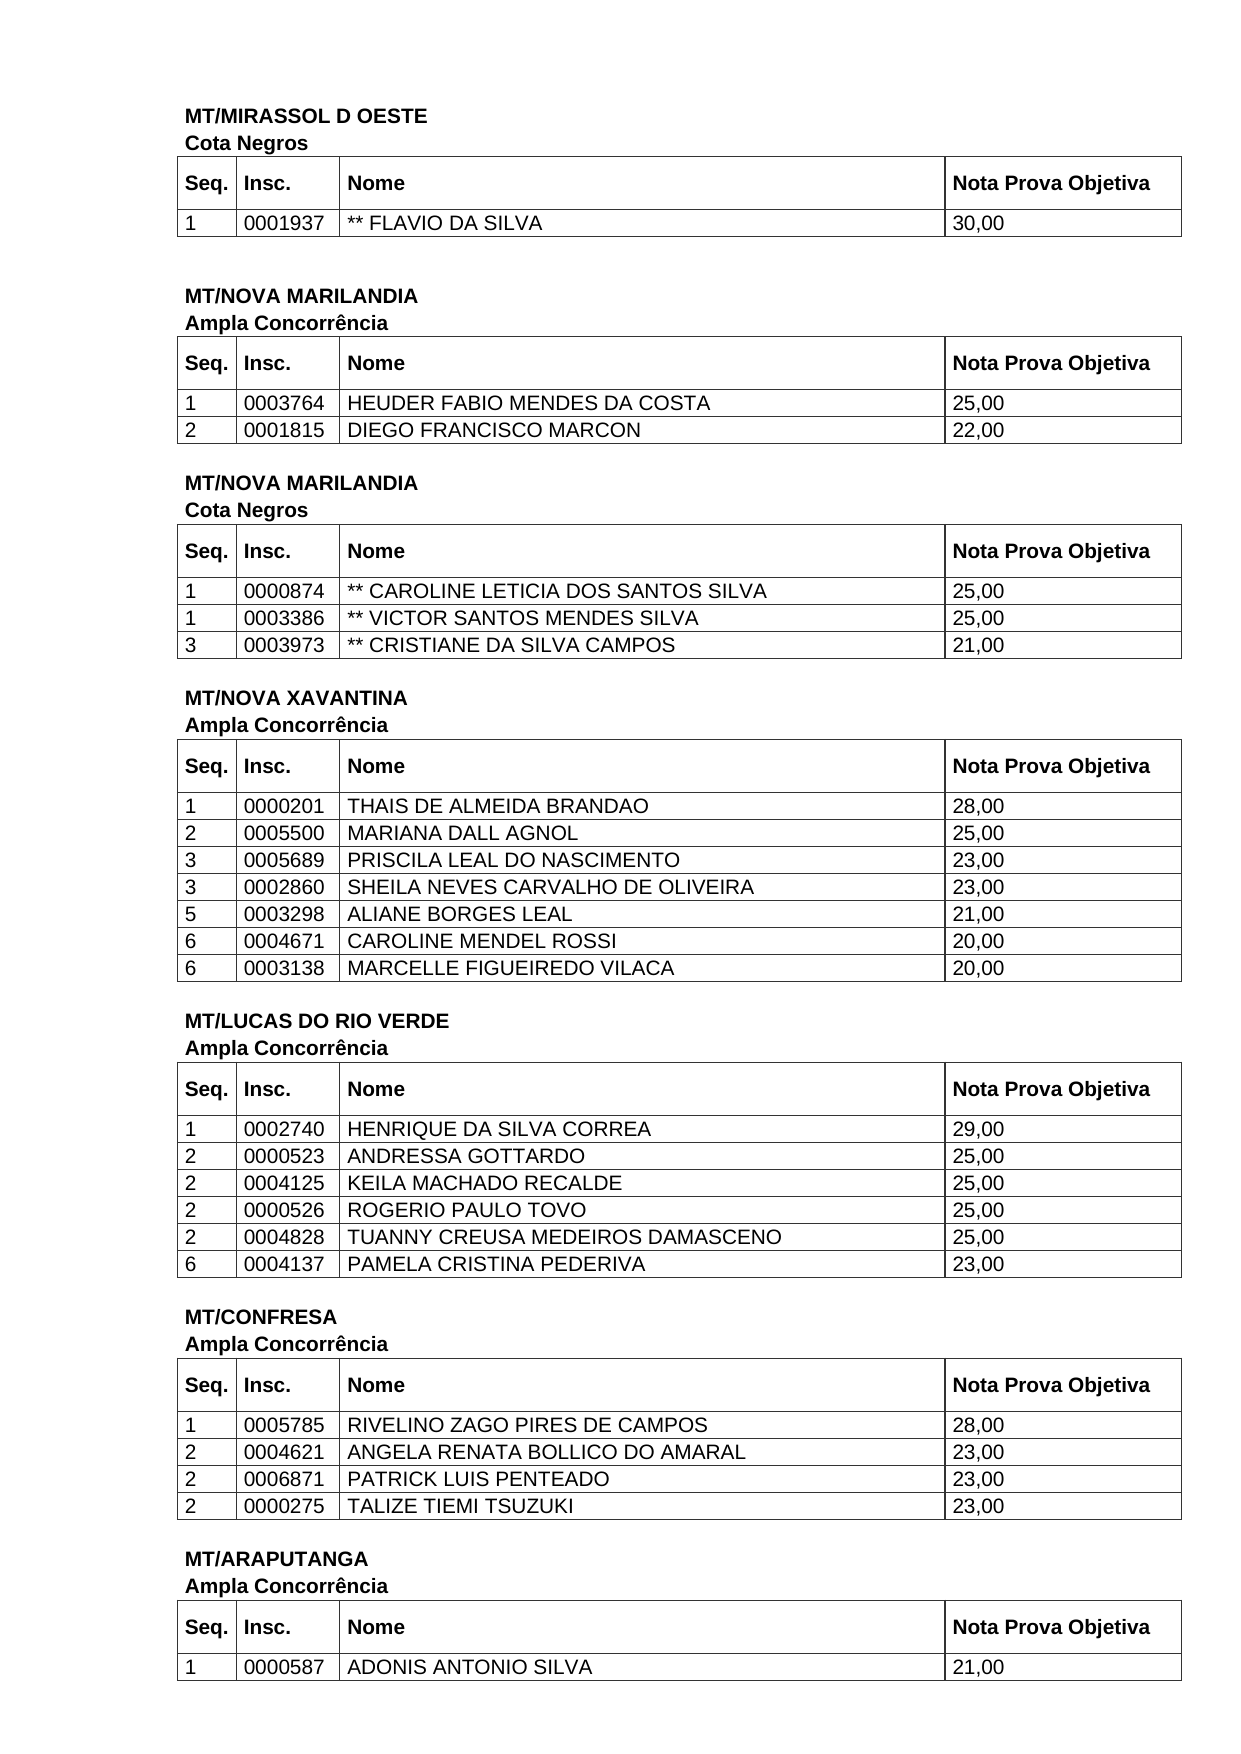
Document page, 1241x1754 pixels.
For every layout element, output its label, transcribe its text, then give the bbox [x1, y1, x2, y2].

table_cell [236, 1681, 340, 1707]
table_cell 0003764 [237, 390, 339, 416]
table_cell 25,00 [946, 578, 1181, 604]
table_cell 2 [178, 820, 236, 846]
table_cell KEILA MACHADO RECALDE [340, 1170, 944, 1196]
table_cell [340, 1278, 945, 1303]
table_cell Insc. [237, 337, 339, 389]
table_cell 5 [178, 901, 236, 927]
table_cell CAROLINE MENDEL ROSSI [340, 928, 944, 954]
table_cell MT/ARAPUTANGA [177, 1546, 945, 1572]
table_cell 6 [178, 955, 236, 981]
table_cell [236, 982, 340, 1008]
table_cell DIEGO FRANCISCO MARCON [340, 417, 944, 443]
table_cell 21,00 [946, 632, 1181, 658]
table_cell Ampla Concorrência [177, 712, 945, 739]
table_cell THAIS DE ALMEIDA BRANDAO [340, 793, 944, 819]
table_cell 6 [178, 928, 236, 954]
table_cell MT/NOVA MARILANDIA [177, 470, 945, 497]
table_cell 21,00 [946, 1654, 1181, 1679]
table_cell 0003386 [237, 605, 339, 631]
table_cell [1181, 1008, 1185, 1034]
table_cell Seq. [178, 740, 236, 792]
table_cell 3 [178, 874, 236, 900]
table_header [945, 283, 1181, 309]
table_cell 0004137 [237, 1251, 339, 1277]
table_cell RIVELINO ZAGO PIRES DE CAMPOS [340, 1412, 944, 1438]
table_cell 25,00 [946, 1170, 1181, 1196]
table_cell Insc. [237, 1063, 339, 1115]
table_cell 0001937 [237, 210, 339, 236]
table_cell 0003138 [237, 955, 339, 981]
table_cell ANDRESSA GOTTARDO [340, 1143, 944, 1169]
table_cell Nome [340, 1359, 944, 1411]
table_cell 29,00 [946, 1116, 1181, 1142]
table_cell ANGELA RENATA BOLLICO DO AMARAL [340, 1439, 944, 1464]
table_cell Ampla Concorrência [177, 1573, 945, 1599]
table_cell SHEILA NEVES CARVALHO DE OLIVEIRA [340, 874, 944, 900]
table_cell 6 [178, 1251, 236, 1277]
table_cell HEUDER FABIO MENDES DA COSTA [340, 390, 944, 416]
table_cell Insc. [237, 1359, 339, 1411]
table_cell Cota Negros [177, 129, 945, 156]
table_cell [945, 310, 1181, 336]
table_cell Insc. [237, 157, 339, 209]
table_cell ALIANE BORGES LEAL [340, 901, 944, 927]
table_cell [945, 685, 1181, 712]
table_cell [945, 1304, 1181, 1331]
table_cell 23,00 [946, 1493, 1181, 1518]
table_cell Ampla Concorrência [177, 1035, 945, 1062]
table_cell 30,00 [946, 210, 1181, 236]
table_cell [945, 102, 1181, 129]
table_cell 22,00 [946, 417, 1181, 443]
table_cell Nota Prova Objetiva [946, 157, 1181, 209]
table_cell ** VICTOR SANTOS MENDES SILVA [340, 605, 944, 631]
table_cell 0000275 [237, 1493, 339, 1518]
table_cell [1181, 1573, 1185, 1599]
table_cell [1181, 1680, 1185, 1707]
table_cell 1 [178, 390, 236, 416]
table_cell 23,00 [946, 847, 1181, 873]
table_cell 23,00 [946, 874, 1181, 900]
table_cell [177, 659, 236, 685]
table_cell [177, 1278, 236, 1303]
table_cell 20,00 [946, 955, 1181, 981]
table_cell Seq. [178, 1359, 236, 1411]
table_cell Ampla Concorrência [177, 1331, 945, 1357]
table_cell 0001815 [237, 417, 339, 443]
table_header [945, 75, 1181, 102]
table_cell 2 [178, 1493, 236, 1518]
table_cell 23,00 [946, 1251, 1181, 1277]
table_cell 0004125 [237, 1170, 339, 1196]
table_cell [1181, 1035, 1185, 1062]
table_cell 25,00 [946, 605, 1181, 631]
table_cell ** FLAVIO DA SILVA [340, 210, 944, 236]
table_cell 0004671 [237, 928, 339, 954]
table_cell MT/NOVA XAVANTINA [177, 685, 945, 712]
table_cell 0000523 [237, 1143, 339, 1169]
table_cell Nota Prova Objetiva [946, 1359, 1181, 1411]
table_cell ADONIS ANTONIO SILVA [340, 1654, 944, 1679]
table_cell 2 [178, 1197, 236, 1223]
table_cell 2 [178, 417, 236, 443]
table_cell [340, 659, 945, 685]
table_cell 20,00 [946, 928, 1181, 954]
table_cell [945, 444, 1181, 470]
table_cell [945, 1681, 1181, 1707]
table_cell Insc. [237, 740, 339, 792]
table_cell Nota Prova Objetiva [946, 337, 1181, 389]
table_header [236, 75, 340, 102]
table_cell [1181, 443, 1185, 470]
table_cell [1181, 1331, 1185, 1357]
table_cell 25,00 [946, 1224, 1181, 1249]
table_cell 2 [178, 1439, 236, 1464]
table_cell 0002860 [237, 874, 339, 900]
table_cell 1 [178, 1116, 236, 1142]
table_cell Nome [340, 740, 944, 792]
table_cell [945, 1573, 1181, 1599]
table_cell [945, 1546, 1181, 1572]
table_cell [236, 444, 340, 470]
table_cell ** CRISTIANE DA SILVA CAMPOS [340, 632, 944, 658]
table_cell TUANNY CREUSA MEDEIROS DAMASCENO [340, 1224, 944, 1249]
table_cell 0003973 [237, 632, 339, 658]
table_cell [945, 1008, 1181, 1034]
table_cell 0005500 [237, 820, 339, 846]
table_cell 3 [178, 847, 236, 873]
table_cell [340, 982, 945, 1008]
table_cell PRISCILA LEAL DO NASCIMENTO [340, 847, 944, 873]
table_cell Seq. [178, 525, 236, 577]
table_cell [236, 659, 340, 685]
table_cell [945, 497, 1181, 524]
table_cell [177, 444, 236, 470]
table_cell [1181, 1519, 1185, 1546]
table_cell [945, 982, 1181, 1008]
table_cell 2 [178, 1466, 236, 1492]
table_cell 0000201 [237, 793, 339, 819]
table_cell MT/CONFRESA [177, 1304, 945, 1331]
table_cell 1 [178, 210, 236, 236]
table_cell [1181, 658, 1185, 685]
table_cell Nome [340, 1601, 944, 1653]
table_cell Nota Prova Objetiva [946, 525, 1181, 577]
table_cell [945, 1331, 1181, 1357]
table_cell [945, 129, 1181, 156]
table_cell Nota Prova Objetiva [946, 1063, 1181, 1115]
table_cell MARCELLE FIGUEIREDO VILACA [340, 955, 944, 981]
table_cell [1181, 310, 1185, 336]
table_cell [945, 712, 1181, 739]
table_cell [1181, 1304, 1185, 1331]
table_cell 21,00 [946, 901, 1181, 927]
table_cell 1 [178, 578, 236, 604]
table_header [1181, 283, 1185, 309]
table_cell 23,00 [946, 1439, 1181, 1464]
table_cell MT/MIRASSOL D OESTE [177, 102, 945, 129]
table_cell Nome [340, 525, 944, 577]
table_cell [177, 1520, 236, 1546]
table_cell [177, 982, 236, 1008]
table_cell 0004621 [237, 1439, 339, 1464]
table_cell 2 [178, 1170, 236, 1196]
table_cell Nota Prova Objetiva [946, 740, 1181, 792]
table_cell 1 [178, 1654, 236, 1679]
table_cell 2 [178, 1143, 236, 1169]
table_header [340, 75, 945, 102]
table_cell 28,00 [946, 793, 1181, 819]
table_cell [945, 470, 1181, 497]
table_cell PATRICK LUIS PENTEADO [340, 1466, 944, 1492]
table_cell [1181, 1277, 1185, 1303]
table_cell 0000526 [237, 1197, 339, 1223]
table_cell [340, 1520, 945, 1546]
table_cell [1181, 470, 1185, 497]
table_cell 1 [178, 605, 236, 631]
table_cell 1 [178, 793, 236, 819]
table_cell Seq. [178, 157, 236, 209]
table_cell Insc. [237, 525, 339, 577]
table_header [177, 75, 236, 102]
table_cell 2 [178, 1224, 236, 1249]
table_cell 0003298 [237, 901, 339, 927]
table_cell [945, 1035, 1181, 1062]
table_cell 0002740 [237, 1116, 339, 1142]
table_cell Nota Prova Objetiva [946, 1601, 1181, 1653]
table_cell 28,00 [946, 1412, 1181, 1438]
table_cell Nome [340, 157, 944, 209]
table_cell 3 [178, 632, 236, 658]
table_cell [1181, 1546, 1185, 1572]
table_cell [340, 444, 945, 470]
table_cell Insc. [237, 1601, 339, 1653]
table_header MT/NOVA MARILANDIA [177, 283, 945, 309]
table_cell PAMELA CRISTINA PEDERIVA [340, 1251, 944, 1277]
table_cell Nome [340, 337, 944, 389]
table_cell MARIANA DALL AGNOL [340, 820, 944, 846]
table_cell Ampla Concorrência [177, 310, 945, 336]
table_cell [1181, 712, 1185, 739]
table_cell 25,00 [946, 390, 1181, 416]
table_cell [340, 1681, 945, 1707]
table_cell [236, 1520, 340, 1546]
table_cell 25,00 [946, 1197, 1181, 1223]
table_cell Nome [340, 1063, 944, 1115]
table_cell 0000587 [237, 1654, 339, 1679]
table_cell Cota Negros [177, 497, 945, 524]
table_cell MT/LUCAS DO RIO VERDE [177, 1008, 945, 1034]
table_cell 25,00 [946, 820, 1181, 846]
table_cell 0005689 [237, 847, 339, 873]
table_cell Seq. [178, 1063, 236, 1115]
table_cell 0005785 [237, 1412, 339, 1438]
table_cell [945, 1520, 1181, 1546]
table_cell [1181, 981, 1185, 1008]
table_cell Seq. [178, 337, 236, 389]
table_cell [945, 1278, 1181, 1303]
table_cell 0000874 [237, 578, 339, 604]
table_cell TALIZE TIEMI TSUZUKI [340, 1493, 944, 1518]
table_cell ROGERIO PAULO TOVO [340, 1197, 944, 1223]
table_cell HENRIQUE DA SILVA CORREA [340, 1116, 944, 1142]
table_cell 0006871 [237, 1466, 339, 1492]
table_cell [177, 1681, 236, 1707]
table_cell 0004828 [237, 1224, 339, 1249]
table_cell Seq. [178, 1601, 236, 1653]
table_cell [945, 659, 1181, 685]
table_cell ** CAROLINE LETICIA DOS SANTOS SILVA [340, 578, 944, 604]
table_cell 1 [178, 1412, 236, 1438]
table_cell 23,00 [946, 1466, 1181, 1492]
table_cell 25,00 [946, 1143, 1181, 1169]
table_cell [1181, 497, 1185, 524]
table_cell [236, 1278, 340, 1303]
table_cell [1181, 685, 1185, 712]
